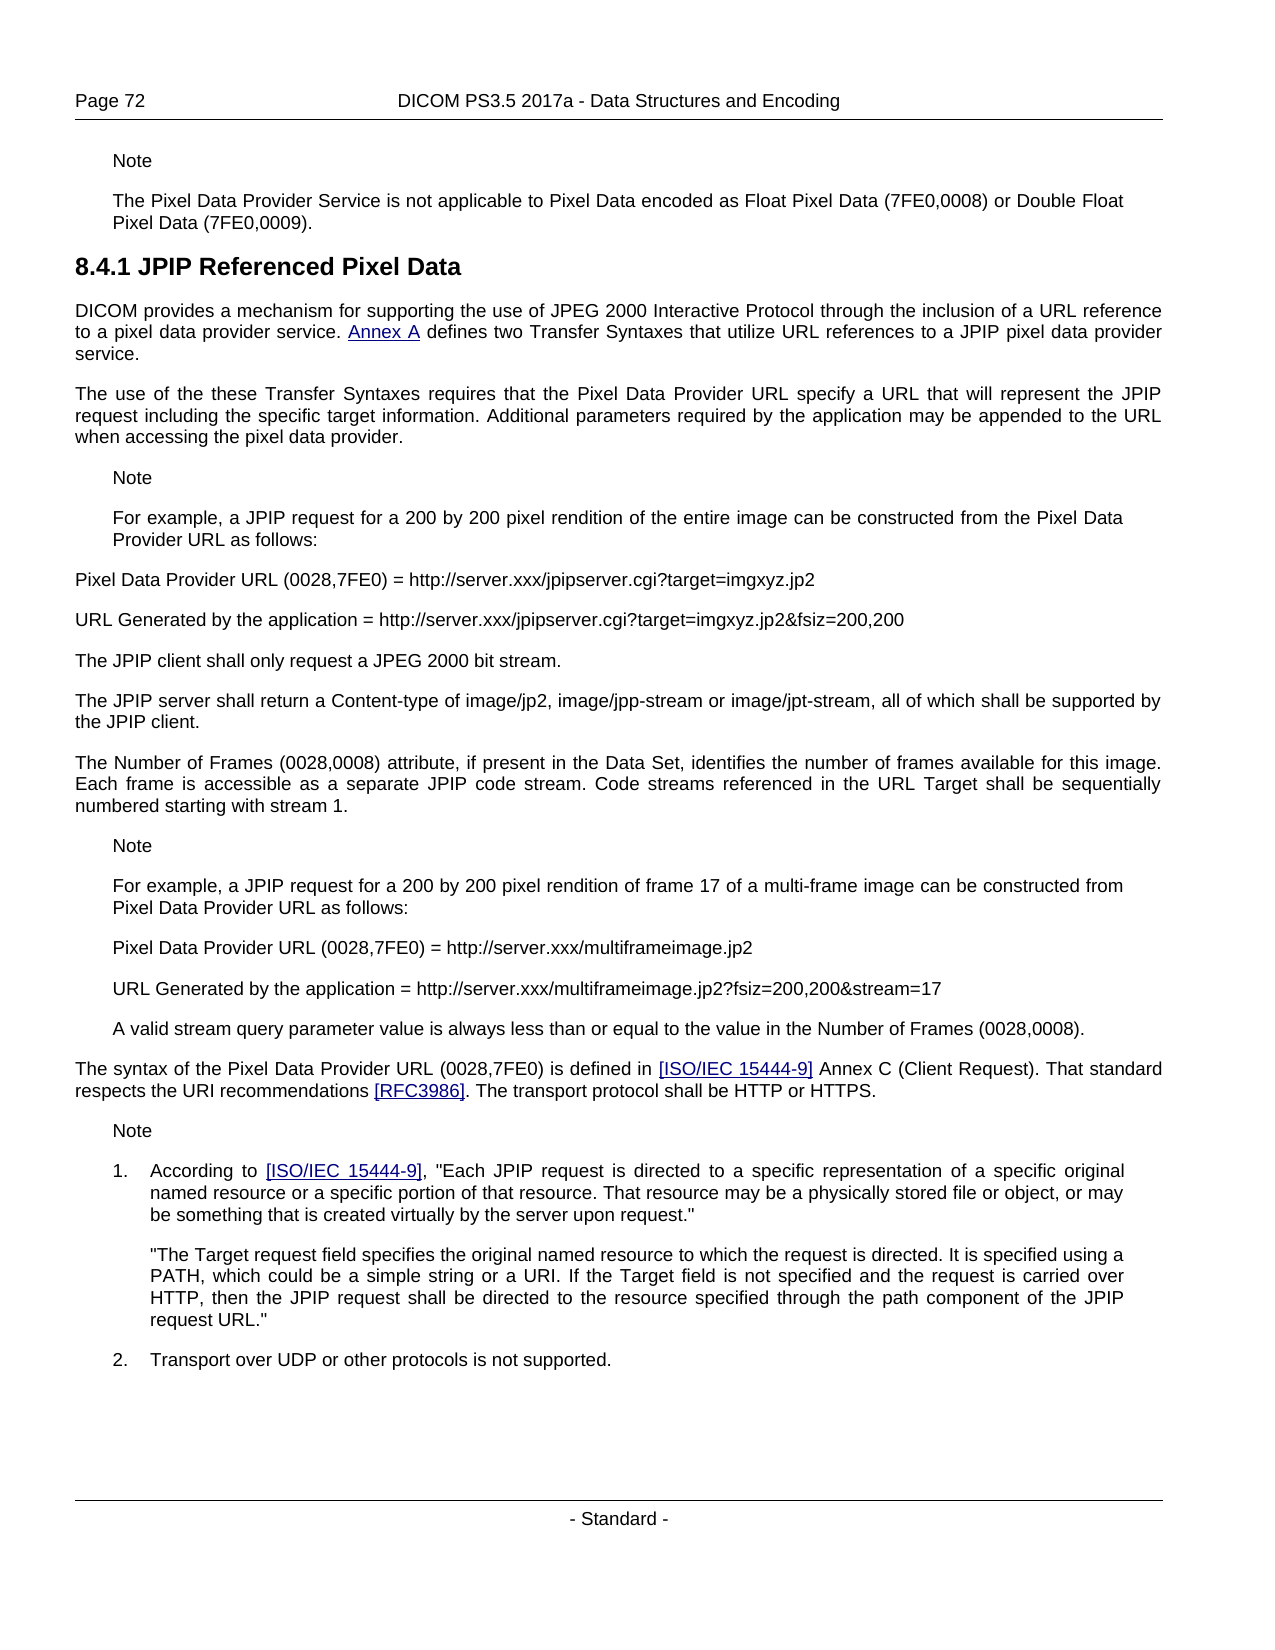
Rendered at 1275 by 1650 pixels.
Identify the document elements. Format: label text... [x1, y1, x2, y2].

text Pixel Data Provider URL (0028,7FE0) = http://server.xxx/jpipserver.cgi?target=imgxyz.jp2 [75, 569, 1162, 590]
text 8.4.1 JPIP Referenced Pixel Data [75, 252, 1162, 281]
text Note [112, 835, 1125, 857]
text For example, a JPIP request for a 200 by 200 pixel rendition of the entire image can be constructed from the Pixel Data Provider URL as follows: [112, 507, 1125, 550]
text The JPIP server shall return a Content-type of image/jp2, image/jpp-stream or image/jpt-stream, all of which shall be supported by the JPIP client. [75, 690, 1162, 733]
text The use of the these Transfer Syntaxes requires that the Pixel Data Provider URL specify a URL that will represent the JPIP request including the specific target information. Additional parameters required by the application may be appended to the URL when accessing the pixel data provider. [75, 383, 1162, 448]
text Pixel Data Provider URL (0028,7FE0) = http://server.xxx/multiframeimage.jp2 [112, 937, 1125, 959]
text Note [112, 1120, 1125, 1142]
text URL Generated by the application = http://server.xxx/multiframeimage.jp2?fsiz=200,200&stream=17 [112, 977, 1125, 999]
text A valid stream query parameter value is always less than or equal to the value in the Number of Frames (0028,0008). [112, 1018, 1125, 1039]
list According to [ISO/IEC 15444-9], "Each JPIP request is directed to a specific representation of a specific original named resource or a specific portion of that resource. That resource may be a physically stored file or object, or may be something that is created virtually by the server upon request." [112, 1160, 1125, 1225]
list "The Target request field specifies the original named resource to which the request is directed. It is specified using a PATH, which could be a simple string or a URI. If the Target field is not specified and the request is carried over HTTP, then the JPIP request shall be directed to the resource specified through the path component of the JPIP request URL." [112, 1244, 1125, 1330]
text The Number of Frames (0028,0008) attribute, if present in the Data Set, identifies the number of frames available for this image. Each frame is accessible as a separate JPIP code stream. Code streams referenced in the URL Target shall be sequentially numbered starting with stream 1. [75, 752, 1162, 816]
text Note [112, 467, 1125, 488]
text Note [112, 150, 1125, 172]
text The syntax of the Pixel Data Provider URL (0028,7FE0) is defined in [ISO/IEC 15444-9] Annex C (Client Request). That standard respects the URI recommendations [RFC3986]. The transport protocol shall be HTTP or HTTPS. [75, 1058, 1162, 1101]
text DICOM provides a mechanism for supporting the use of JPEG 2000 Interactive Protocol through the inclusion of a URL reference to a pixel data provider service. Annex A defines two Transfer Syntaxes that utilize URL references to a JPIP pixel data provider service. [75, 300, 1162, 364]
text For example, a JPIP request for a 200 by 200 pixel rendition of frame 17 of a multi-frame image can be constructed from Pixel Data Provider URL as follows: [112, 875, 1125, 918]
text The JPIP client shall only request a JPEG 2000 bit stream. [75, 649, 1162, 671]
text URL Generated by the application = http://server.xxx/jpipserver.cgi?target=imgxyz.jp2&fsiz=200,200 [75, 609, 1162, 631]
text The Pixel Data Provider Service is not applicable to Pixel Data encoded as Float Pixel Data (7FE0,0008) or Double Float Pixel Data (7FE0,0009). [112, 190, 1125, 233]
list Transport over UDP or other protocols is not supported. [112, 1349, 1125, 1370]
